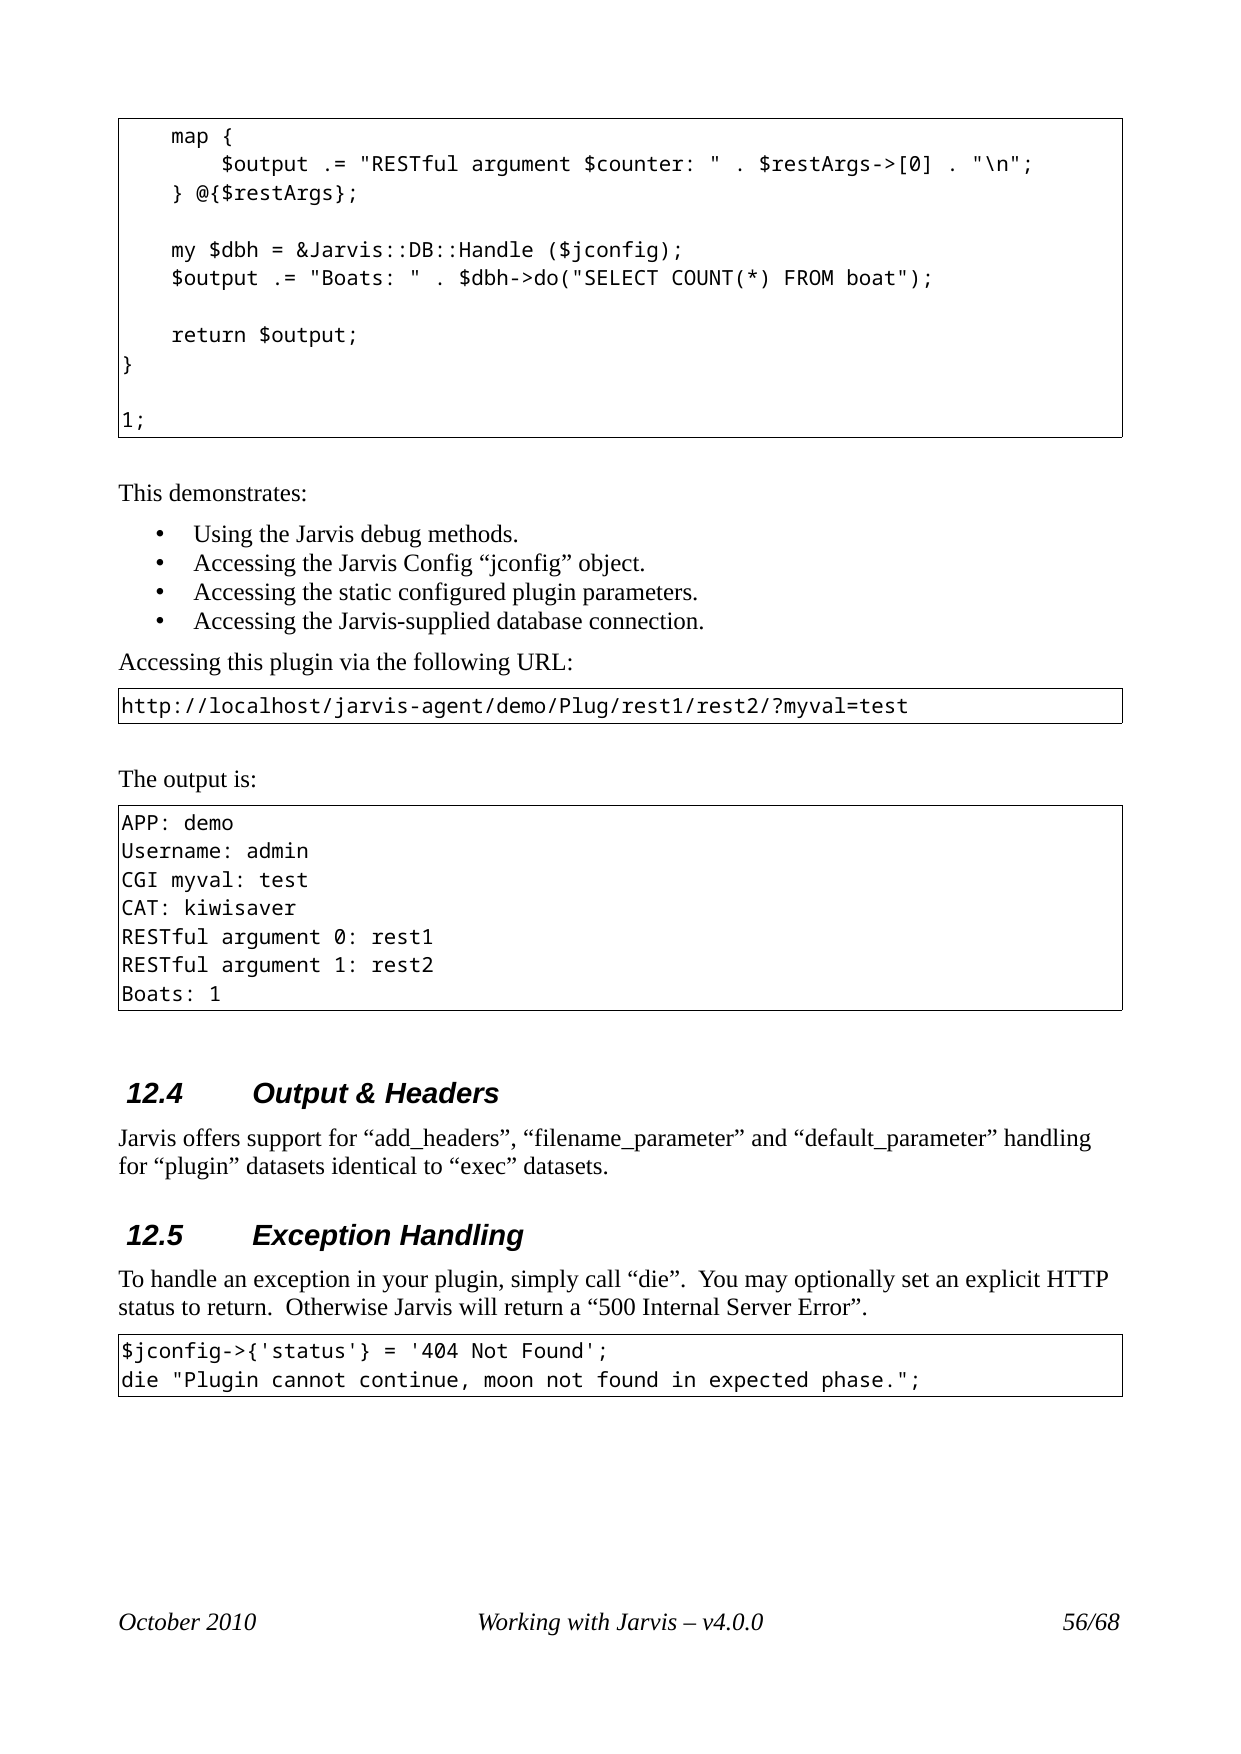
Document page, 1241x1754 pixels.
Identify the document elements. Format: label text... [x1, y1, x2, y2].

text RESTful argument 0: rest1 [119, 919, 1122, 947]
list Using the Jarvis debug methods. [156, 519, 1122, 548]
text Jarvis offers support for “add_headers”, “filename_parameter” and “default_parameter” handling for “plugin” datasets identical to “exec” datasets. [118, 1123, 1122, 1180]
text This demonstrates: [118, 478, 1122, 507]
list Accessing the Jarvis-supplied database connection. [156, 606, 1122, 634]
text Accessing this plugin via the following URL: [118, 647, 1122, 676]
text CGI myval: test [119, 862, 1122, 891]
text RESTful argument 1: rest2 [119, 947, 1122, 976]
text Boats: 1 [119, 976, 1122, 1010]
text } @{$restArgs}; [119, 175, 1122, 206]
text The output is: [118, 764, 1122, 793]
text Username: admin [119, 834, 1122, 862]
text } [119, 346, 1122, 377]
text $output .= "RESTful argument $counter: " . $restArgs->[0] . "\n"; [119, 147, 1122, 175]
text my $dbh = &Jarvis::DB::Handle ($jconfig); [119, 232, 1122, 260]
text http://localhost/jarvis-agent/demo/Plug/rest1/rest2/?myval=test [119, 689, 1122, 723]
text map { [119, 119, 1122, 147]
text $output .= "Boats: " . $dbh->do("SELECT COUNT(*) FROM boat"); [119, 260, 1122, 292]
subtitle Output & Headers [118, 1077, 1122, 1110]
subtitle Exception Handling [118, 1218, 1122, 1251]
list Accessing the static configured plugin parameters. [156, 577, 1122, 606]
text die "Plugin cannot continue, moon not found in expected phase."; [119, 1362, 1122, 1396]
text 1; [119, 402, 1122, 437]
text To handle an exception in your plugin, simply call “die”. You may optionally set an explicit HTTP status to return. Otherwise Jarvis will return a “500 Internal Server Error”. [118, 1264, 1122, 1321]
text APP: demo [119, 806, 1122, 834]
text return $output; [119, 317, 1122, 346]
list Accessing the Jarvis Config “jconfig” object. [156, 548, 1122, 577]
text $jconfig->{'status'} = '404 Not Found'; [119, 1335, 1122, 1362]
text CAT: kiwisaver [119, 891, 1122, 919]
